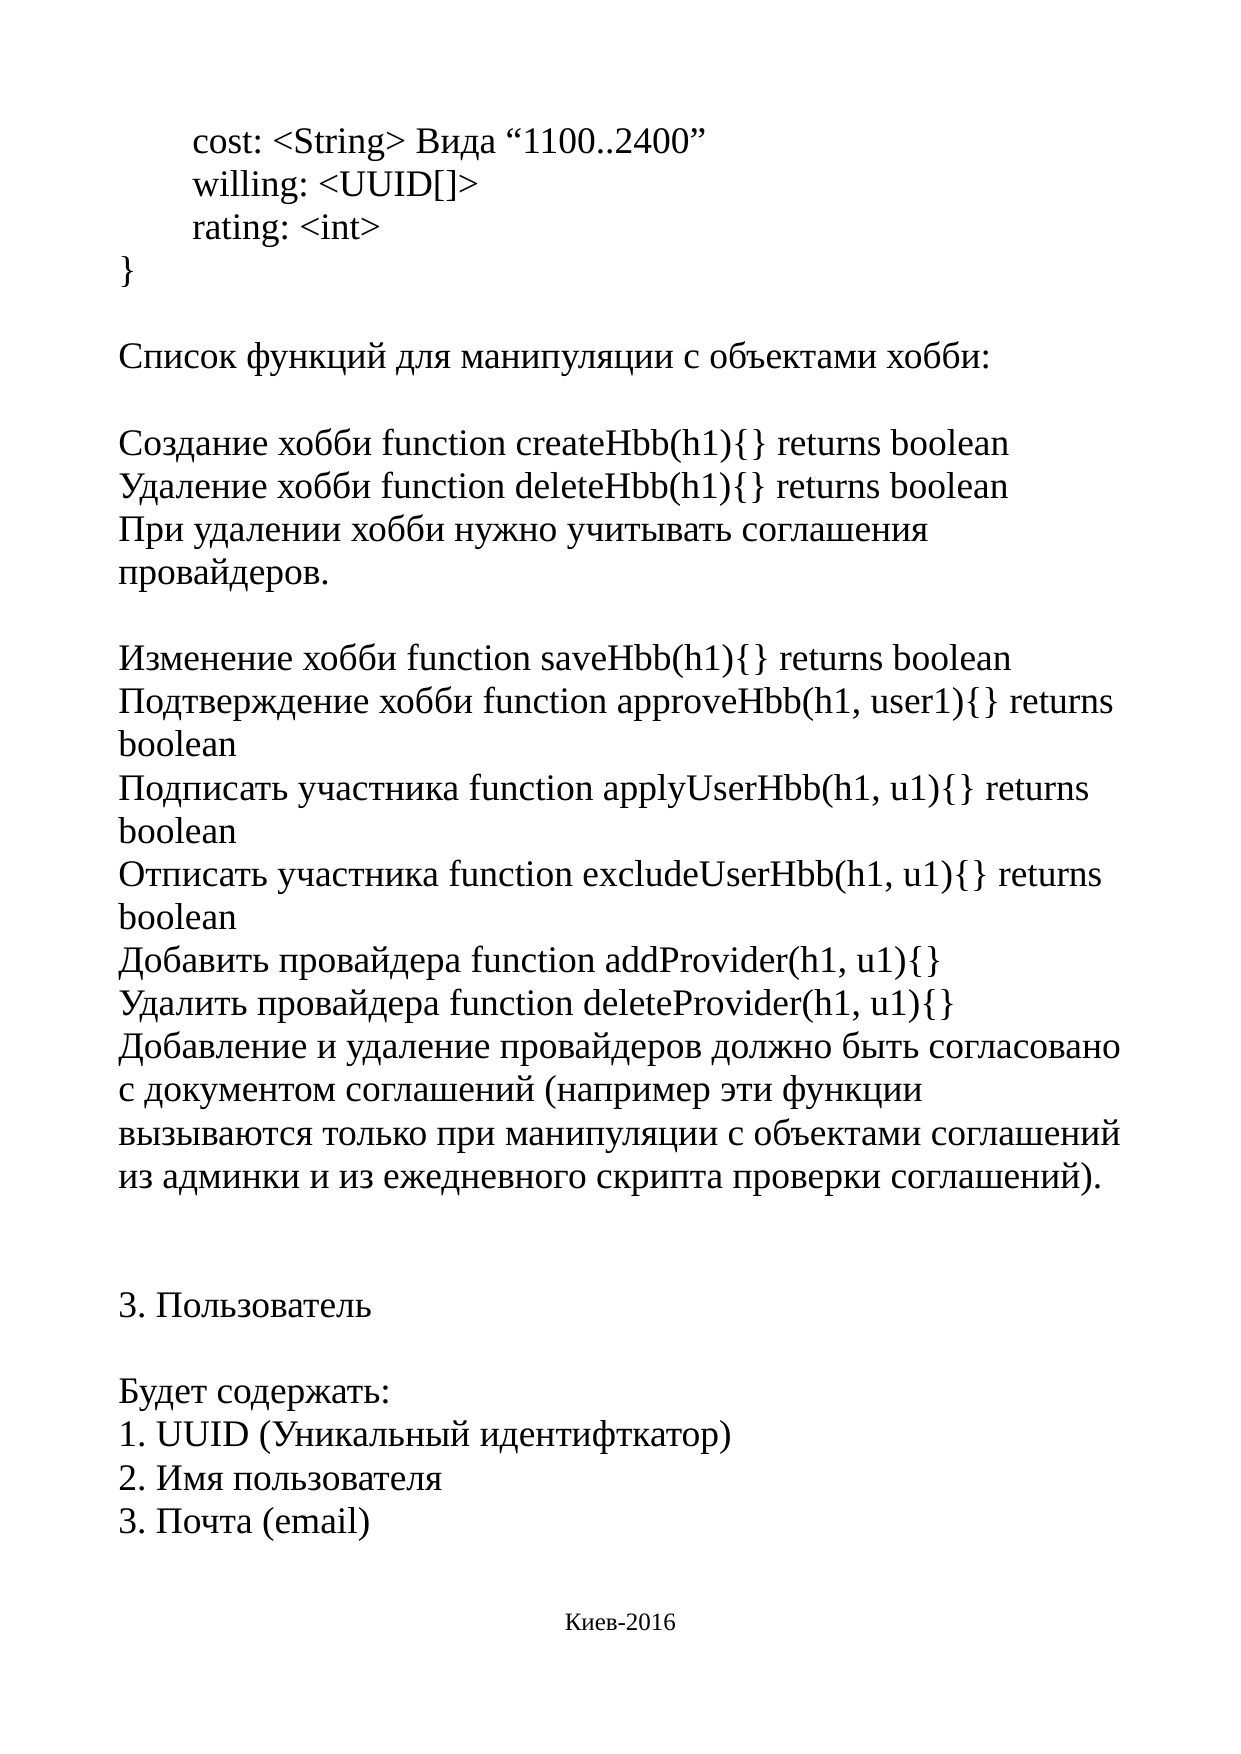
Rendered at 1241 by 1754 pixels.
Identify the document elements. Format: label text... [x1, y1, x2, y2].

text Изменение хобби function saveHbb(h1){} returns boolean [118, 636, 1122, 679]
text Список функций для манипуляции с объектами хобби: [118, 334, 1122, 377]
text Создание хобби function createHbb(h1){} returns boolean [118, 420, 1122, 463]
text При удалении хобби нужно учитывать соглашения провайдеров. [118, 506, 1122, 592]
text willing: <UUID[]> [118, 161, 1122, 204]
text Подписать участника function applyUserHbb(h1, u1){} returns boolean [118, 765, 1122, 851]
text Подтверждение хобби function approveHbb(h1, user1){} returns boolean [118, 679, 1122, 765]
text 2. Имя пользователя [118, 1455, 1122, 1498]
text Добавить провайдера function addProvider(h1, u1){} [118, 937, 1122, 981]
text cost: <String> Вида “1100..2400” [118, 118, 1122, 161]
text Добавление и удаление провайдеров должно быть согласовано с документом соглашений (например эти функции вызываются только при манипуляции с объектами соглашений из админки и из ежедневного скрипта проверки соглашений). [118, 1024, 1122, 1196]
text rating: <int> [118, 204, 1122, 247]
text Удалить провайдера function deleteProvider(h1, u1){} [118, 981, 1122, 1024]
text 3. Пользователь [118, 1282, 1122, 1326]
text 1. UUID (Уникальный идентифткатор) [118, 1412, 1122, 1455]
text Отписать участника function excludeUserHbb(h1, u1){} returns boolean [118, 851, 1122, 937]
text 3. Почта (email) [118, 1498, 1122, 1541]
text Будет содержать: [118, 1369, 1122, 1412]
text Удаление хобби function deleteHbb(h1){} returns boolean [118, 463, 1122, 506]
text } [118, 247, 1122, 291]
